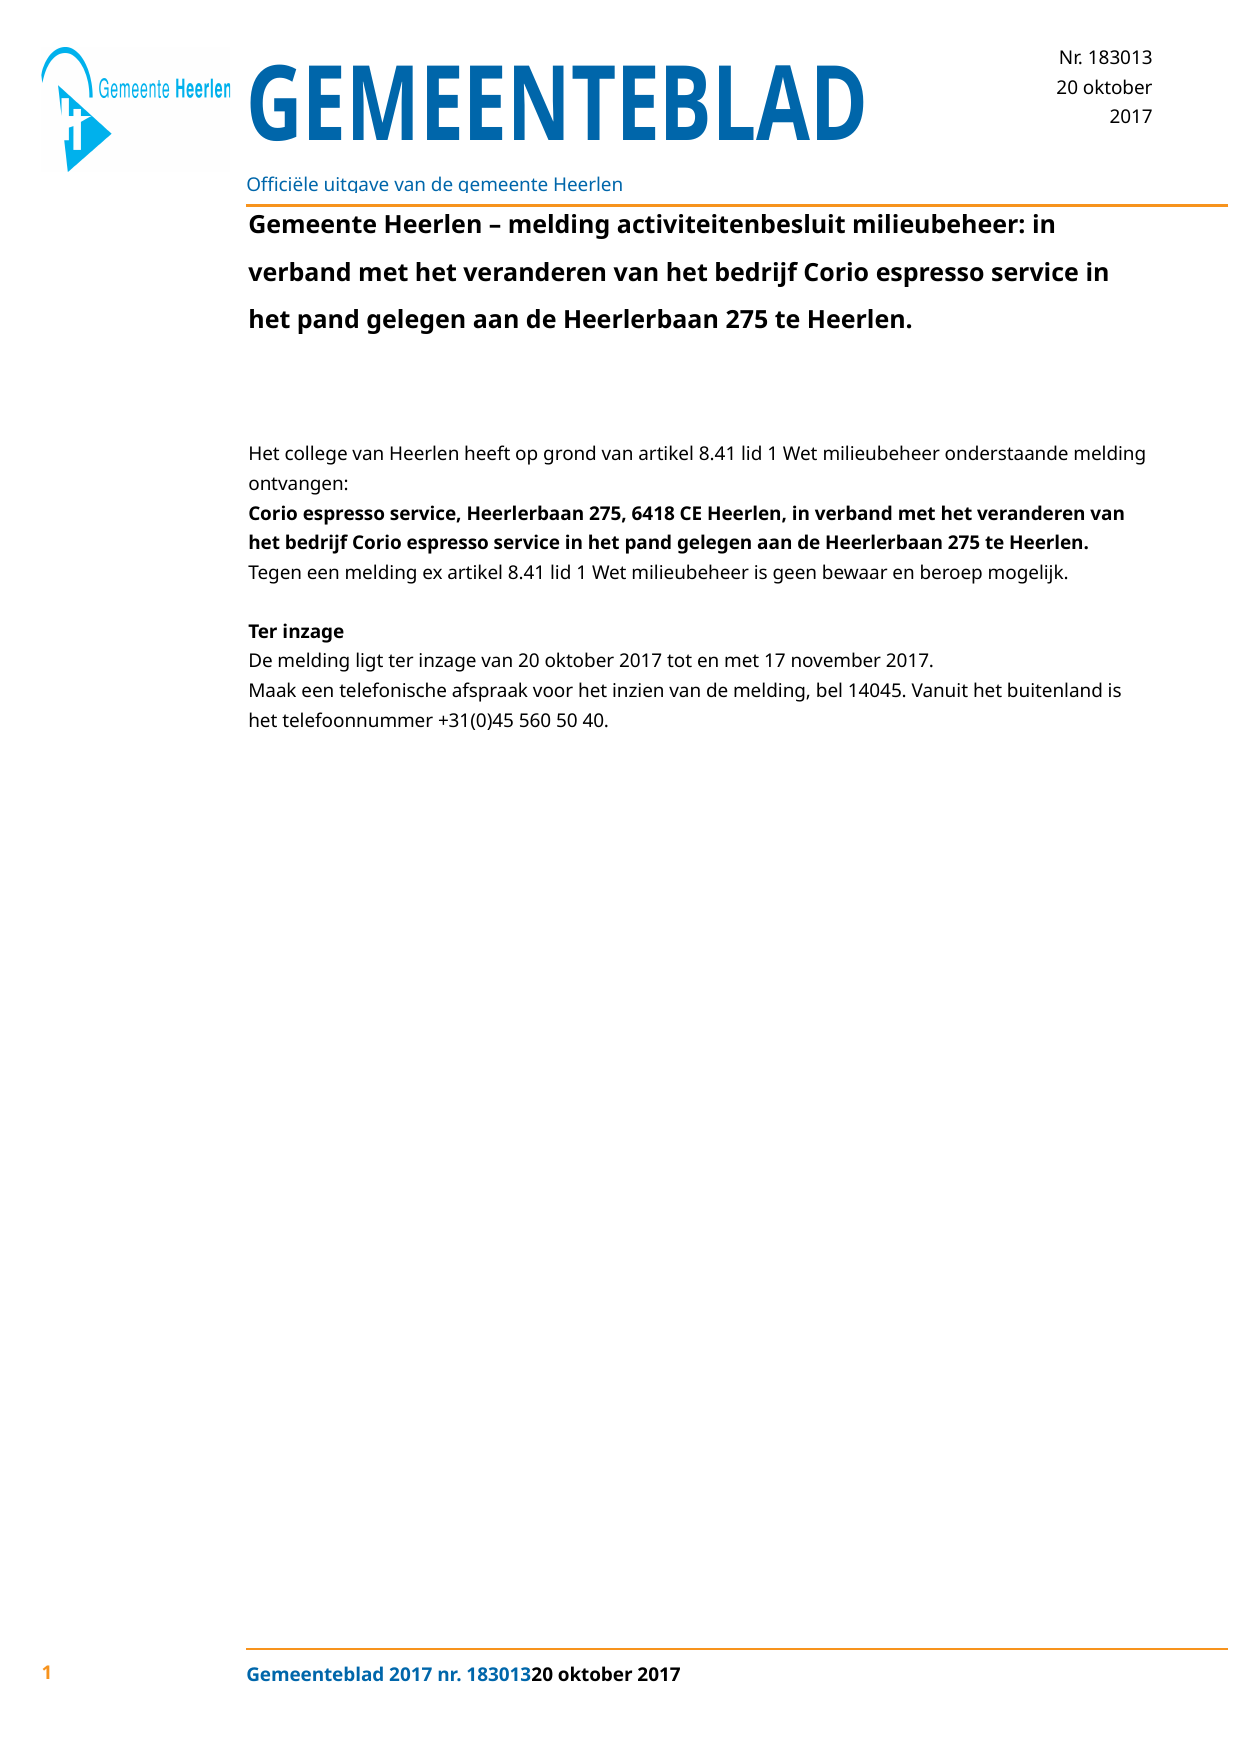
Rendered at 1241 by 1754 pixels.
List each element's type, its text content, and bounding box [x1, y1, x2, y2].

text Tegen een melding ex artikel 8.41 lid 1 Wet milieubeheer is geen bewaar en beroep mogelijk. [248, 559, 1152, 584]
picture [41, 47, 231, 172]
text Maak een telefonische afspraak voor het inzien van de melding, bel 14045. Vanuit het buitenland is het telefoonnummer +31(0)45 560 50 40. [248, 677, 1152, 732]
text De melding ligt ter inzage van 20 oktober 2017 tot en met 17 november 2017. [248, 648, 1152, 673]
text Gemeente Heerlen – melding activiteitenbesluit milieubeheer: in verband met het veranderen van het bedrijf Corio espresso service in het pand gelegen aan de Heerlerbaan 275 te Heerlen. [248, 207, 1152, 336]
text Het college van Heerlen heeft op grond van artikel 8.41 lid 1 Wet milieubeheer onderstaande melding ontvangen: [248, 441, 1152, 496]
picture [41, 47, 58, 70]
text Ter inzage [248, 618, 1152, 644]
text Corio espresso service, Heerlerbaan 275, 6418 CE Heerlen, in verband met het veranderen van het bedrijf Corio espresso service in het pand gelegen aan de Heerlerbaan 275 te Heerlen. [248, 500, 1152, 555]
